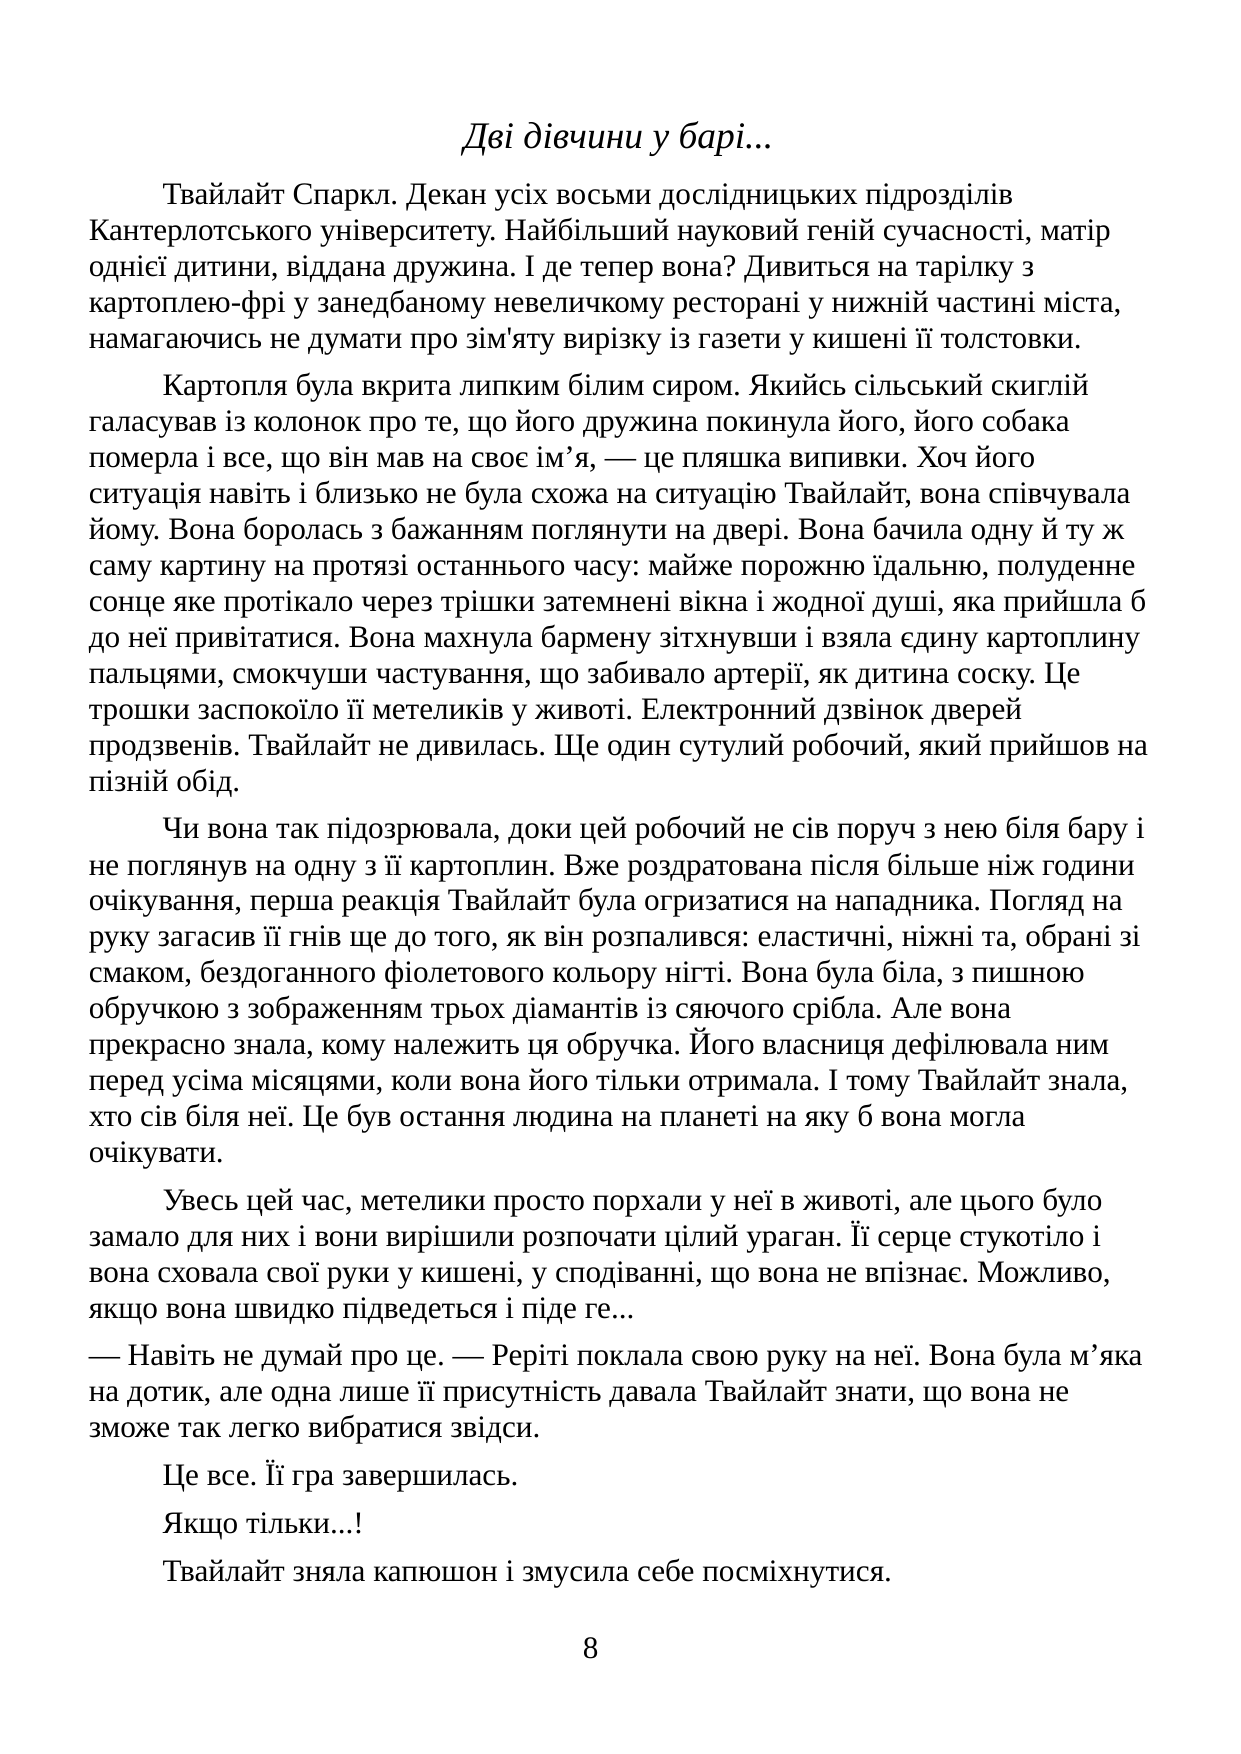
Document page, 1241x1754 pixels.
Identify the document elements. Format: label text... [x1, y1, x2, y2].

text — Навіть не думай про це. — Реріті поклала свою руку на неї. Вона була м’яка на дотик, але одна лише її присутність давала Твайлайт знати, що вона не зможе так легко вибратися звідси. [88, 1337, 1152, 1444]
text Якщо тільки...! [88, 1504, 1152, 1540]
text Картопля була вкрита липким білим сиром. Якийсь сільський скиглій галасував із колонок про те, що його дружина покинула його, його собака померла і все, що він мав на своє ім’я, — це пляшка випивки. Хоч його ситуація навіть і близько не була схожа на ситуацію Твайлайт, вона співчувала йому. Вона боролась з бажанням поглянути на двері. Вона бачила одну й ту ж саму картину на протязі останнього часу: майже порожню їдальню, полуденне сонце яке протікало через трішки затемнені вікна і жодної душі, яка прийшла б до неї привітатися. Вона махнула бармену зітхнувши і взяла єдину картоплину пальцями, смокчуши частування, що забивало артерії, як дитина соску. Це трошки заспокоїло її метеликів у животі. Електронний дзвінок дверей продзвенів. Твайлайт не дивилась. Ще один сутулий робочий, який прийшов на пізній обід. [88, 367, 1152, 798]
text Чи вона так підозрювала, доки цей робочий не сів поруч з нею біля бару і не поглянув на одну з її картоплин. Вже роздратована після більше ніж години очікування, перша реакція Твайлайт була огризатися на нападника. Погляд на руку загасив її гнів ще до того, як він розпалився: еластичні, ніжні та, обрані зі смаком, бездоганного фіолетового кольору нігті. Вона була біла, з пишною обручкою з зображенням трьох діамантів із сяючого срібла. Але вона прекрасно знала, кому належить ця обручка. Його власниця дефілювала ним перед усіма місяцями, коли вона його тільки отримала. І тому Твайлайт знала, хто сів біля неї. Це був остання людина на планеті на яку б вона могла очікувати. [88, 810, 1152, 1169]
text Твайлайт Спаркл. Декан усіх восьми дослідницьких підрозділів Кантерлотського університету. Найбільший науковий геній сучасності, матір однієї дитини, віддана дружина. І де тепер вона? Дивиться на тарілку з картоплею-фрі у занедбаному невеличкому ресторані у нижній частині міста, намагаючись не думати про зім'яту вирізку із газети у кишені її толстовки. [88, 175, 1152, 355]
text Це все. Її гра завершилась. [88, 1456, 1152, 1492]
text Увесь цей час, метелики просто порхали у неї в животі, але цього було замало для них і вони вирішили розпочати цілий ураган. Її серце стукотіло і вона сховала свої руки у кишені, у сподіванні, що вона не впізнає. Можливо, якщо вона швидко підведеться і піде ге... [88, 1181, 1152, 1325]
text Твайлайт зняла капюшон і змусила себе посміхнутися. [88, 1552, 1152, 1588]
subtitle Дві дівчини у барі... [88, 113, 1152, 157]
